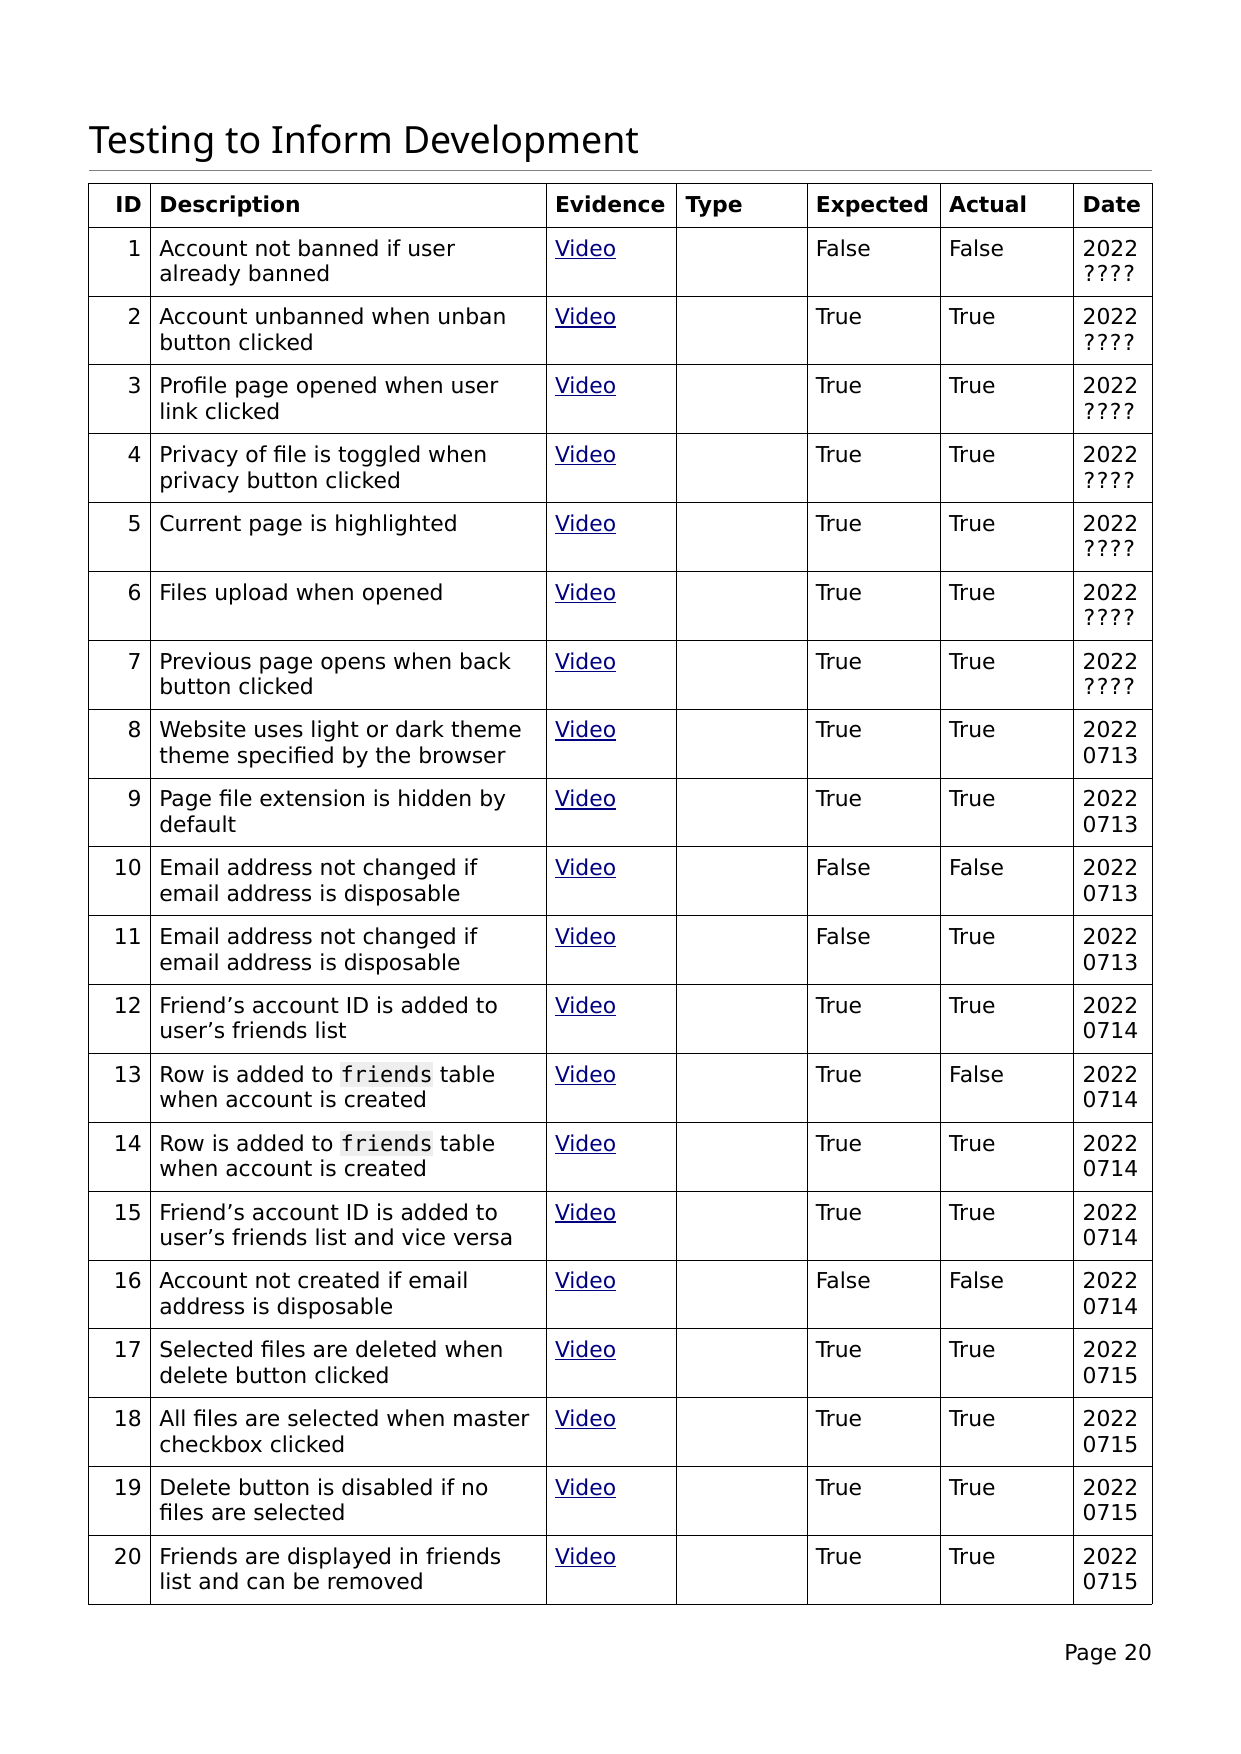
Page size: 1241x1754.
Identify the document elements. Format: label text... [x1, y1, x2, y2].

table_cell False [808, 228, 940, 296]
table_cell True [941, 916, 1073, 984]
table_cell Page file extension is hidden by default [151, 779, 546, 846]
table_cell Friends are displayed in friends list and can be removed [151, 1536, 546, 1604]
table_cell Row is added to friends table when account is created [151, 1123, 546, 1191]
table_cell 20220714 [1074, 985, 1152, 1053]
table_cell [677, 1192, 807, 1259]
table_cell True [941, 710, 1073, 777]
table_cell 13 [89, 1054, 150, 1122]
table_header Evidence [547, 184, 676, 227]
table_cell Files upload when opened [151, 572, 546, 640]
table_cell 20220714 [1074, 1192, 1152, 1259]
table_cell 7 [89, 641, 150, 709]
table_cell Video [547, 1192, 676, 1259]
table_cell [677, 365, 807, 433]
table_cell [677, 1398, 807, 1466]
table_cell Email address not changed if email address is disposable [151, 916, 546, 984]
table_cell True [808, 641, 940, 709]
table_cell 20220714 [1074, 1123, 1152, 1191]
table_cell 20220713 [1074, 847, 1152, 915]
table_cell False [808, 916, 940, 984]
table_cell Account not banned if user already banned [151, 228, 546, 296]
table_cell True [941, 1398, 1073, 1466]
table_cell 6 [89, 572, 150, 640]
table_cell True [808, 1123, 940, 1191]
table_cell True [808, 297, 940, 364]
subtitle Testing to Inform Development [88, 113, 1152, 171]
table_cell 1 [89, 228, 150, 296]
table_cell Video [547, 1536, 676, 1604]
table_cell [677, 1329, 807, 1397]
table_cell All files are selected when master checkbox clicked [151, 1398, 546, 1466]
table_cell 20220714 [1074, 1054, 1152, 1122]
table_cell True [808, 1467, 940, 1535]
table_cell [677, 228, 807, 296]
table_cell [677, 1536, 807, 1604]
table_cell True [941, 985, 1073, 1053]
table_cell True [941, 1192, 1073, 1259]
table_cell [677, 1054, 807, 1122]
table_cell [677, 985, 807, 1053]
table_cell Video [547, 985, 676, 1053]
table_cell [677, 847, 807, 915]
table_cell Video [547, 434, 676, 502]
table_cell 11 [89, 916, 150, 984]
table_cell 17 [89, 1329, 150, 1397]
table_cell True [941, 641, 1073, 709]
table_cell [677, 1467, 807, 1535]
table_header Actual [941, 184, 1073, 227]
table_cell Video [547, 297, 676, 364]
table_header ID [89, 184, 150, 227]
table_cell True [941, 503, 1073, 571]
table_cell 12 [89, 985, 150, 1053]
table_cell True [808, 572, 940, 640]
table_cell True [941, 1329, 1073, 1397]
table_cell True [941, 297, 1073, 364]
table_cell 14 [89, 1123, 150, 1191]
table_cell 20220714 [1074, 1261, 1152, 1328]
table_cell True [941, 572, 1073, 640]
table_cell True [808, 985, 940, 1053]
table_cell True [941, 1536, 1073, 1604]
table_cell Selected files are deleted when delete button clicked [151, 1329, 546, 1397]
table_cell Row is added to friends table when account is created [151, 1054, 546, 1122]
table_cell True [808, 503, 940, 571]
table_cell Video [547, 1123, 676, 1191]
table_cell [677, 434, 807, 502]
table_cell 15 [89, 1192, 150, 1259]
table_cell [677, 1261, 807, 1328]
table_cell 2022???? [1074, 572, 1152, 640]
table_cell Video [547, 1054, 676, 1122]
table_cell [677, 503, 807, 571]
table_cell Video [547, 847, 676, 915]
table_cell 2022???? [1074, 297, 1152, 364]
table_cell Video [547, 228, 676, 296]
table_cell 3 [89, 365, 150, 433]
table_cell True [808, 1329, 940, 1397]
table_cell 10 [89, 847, 150, 915]
table_cell 20220715 [1074, 1398, 1152, 1466]
table_cell 16 [89, 1261, 150, 1328]
table_cell Video [547, 365, 676, 433]
table_cell Account not created if email address is disposable [151, 1261, 546, 1328]
table_cell True [808, 365, 940, 433]
table_header Expected [808, 184, 940, 227]
table_cell [677, 710, 807, 777]
table_cell Video [547, 572, 676, 640]
table_cell True [941, 365, 1073, 433]
table_cell False [808, 1261, 940, 1328]
table_cell 20220713 [1074, 710, 1152, 777]
table_cell Previous page opens when back button clicked [151, 641, 546, 709]
table_cell True [808, 1192, 940, 1259]
table_cell True [941, 1467, 1073, 1535]
table_cell 20220713 [1074, 916, 1152, 984]
table_cell 8 [89, 710, 150, 777]
table_cell 2022???? [1074, 228, 1152, 296]
table_cell [677, 572, 807, 640]
table_cell Video [547, 641, 676, 709]
table_cell Video [547, 1329, 676, 1397]
table_cell Video [547, 710, 676, 777]
table_cell [677, 779, 807, 846]
table_cell True [808, 434, 940, 502]
table_cell Video [547, 1467, 676, 1535]
table_cell [677, 641, 807, 709]
table_cell Privacy of file is toggled when privacy button clicked [151, 434, 546, 502]
table_cell 2022???? [1074, 365, 1152, 433]
table_cell True [941, 779, 1073, 846]
table_cell Friend’s account ID is added to user’s friends list and vice versa [151, 1192, 546, 1259]
table_header Type [677, 184, 807, 227]
table_cell Video [547, 1261, 676, 1328]
table_cell True [808, 1054, 940, 1122]
table_cell Video [547, 1398, 676, 1466]
table_cell False [941, 847, 1073, 915]
table_cell False [941, 228, 1073, 296]
table_cell True [941, 1123, 1073, 1191]
table_cell Video [547, 503, 676, 571]
table_cell Profile page opened when user link clicked [151, 365, 546, 433]
table_cell True [808, 1398, 940, 1466]
table_cell Delete button is disabled if no files are selected [151, 1467, 546, 1535]
table_cell Video [547, 916, 676, 984]
table_cell True [941, 434, 1073, 502]
table_cell 2 [89, 297, 150, 364]
table_cell 2022???? [1074, 641, 1152, 709]
table_cell 4 [89, 434, 150, 502]
table_cell [677, 297, 807, 364]
table_cell True [808, 779, 940, 846]
table_cell [677, 916, 807, 984]
table_cell 2022???? [1074, 434, 1152, 502]
table_cell [677, 1123, 807, 1191]
table_cell 20220715 [1074, 1329, 1152, 1397]
table_cell Video [547, 779, 676, 846]
table_cell 2022???? [1074, 503, 1152, 571]
table_cell 20 [89, 1536, 150, 1604]
table_cell False [941, 1261, 1073, 1328]
table_cell Current page is highlighted [151, 503, 546, 571]
table_cell True [808, 710, 940, 777]
table_cell False [941, 1054, 1073, 1122]
table_cell False [808, 847, 940, 915]
table_cell Account unbanned when unban button clicked [151, 297, 546, 364]
table_cell 20220715 [1074, 1536, 1152, 1604]
table_header Description [151, 184, 546, 227]
table_cell True [808, 1536, 940, 1604]
table_cell 20220715 [1074, 1467, 1152, 1535]
table_cell 5 [89, 503, 150, 571]
table_cell Friend’s account ID is added to user’s friends list [151, 985, 546, 1053]
table_cell 20220713 [1074, 779, 1152, 846]
table_cell Email address not changed if email address is disposable [151, 847, 546, 915]
table_cell 18 [89, 1398, 150, 1466]
table_cell Website uses light or dark theme theme specified by the browser [151, 710, 546, 777]
table_cell 19 [89, 1467, 150, 1535]
table_header Date [1074, 184, 1152, 227]
table_cell 9 [89, 779, 150, 846]
